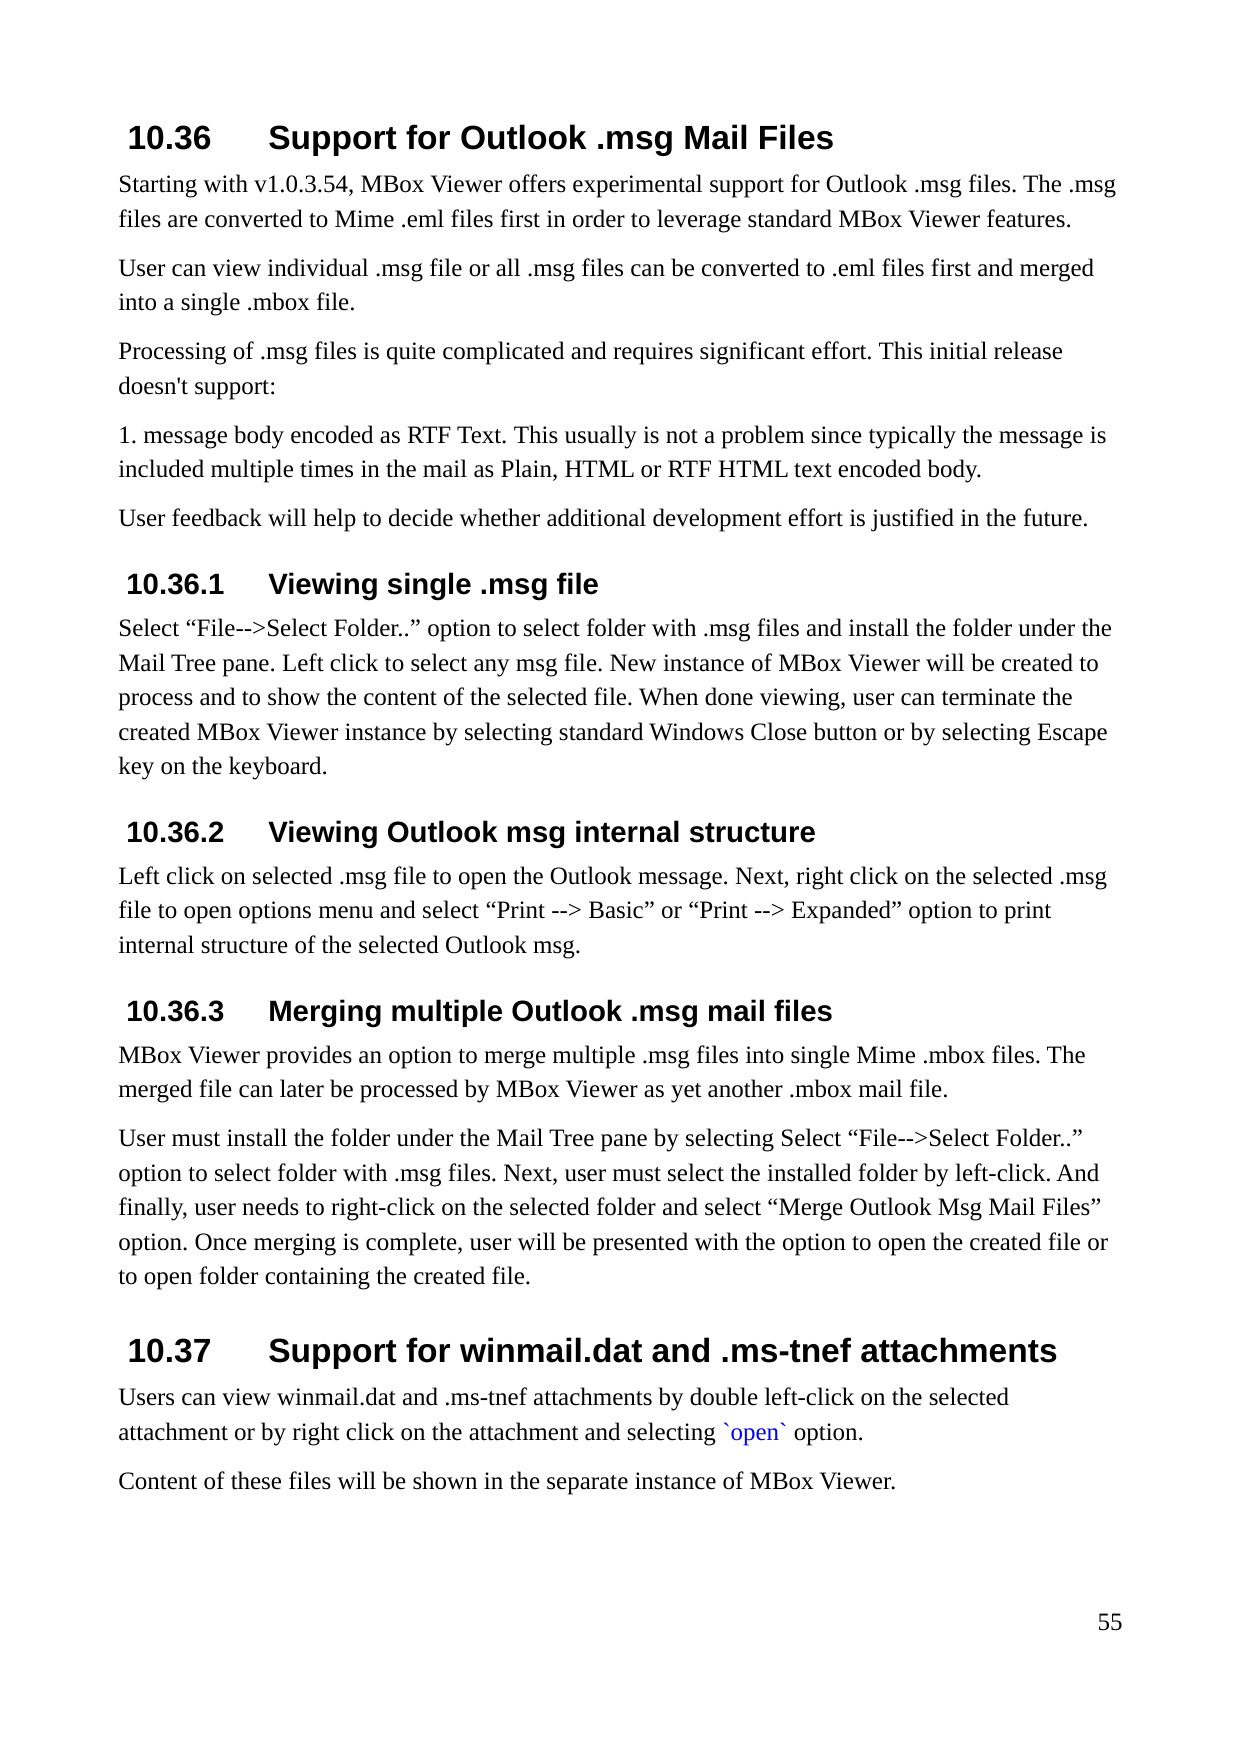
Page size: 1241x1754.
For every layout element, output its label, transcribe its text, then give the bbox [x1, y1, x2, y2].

text Select “File-->Select Folder..” option to select folder with .msg files and install the folder under the Mail Tree pane. Left click to select any msg file. New instance of MBox Viewer will be created to process and to show the content of the selected file. When done viewing, user can terminate the created MBox Viewer instance by selecting standard Windows Close button or by selecting Escape key on the keyboard. [118, 613, 1122, 780]
subtitle Support for Outlook .msg Mail Files [118, 118, 1122, 157]
text 1. message body encoded as RTF Text. This usually is not a problem since typically the message is included multiple times in the mail as Plain, HTML or RTF HTML text encoded body. [118, 420, 1122, 483]
text MBox Viewer provides an option to merge multiple .msg files into single Mime .mbox files. The merged file can later be processed by MBox Viewer as yet another .mbox mail file. [118, 1040, 1122, 1103]
text User feedback will help to decide whether additional development effort is justified in the future. [118, 503, 1122, 532]
text Processing of .msg files is quite complicated and requires significant effort. This initial release doesn't support: [118, 336, 1122, 399]
text User can view individual .msg file or all .msg files can be converted to .eml files first and merged into a single .mbox file. [118, 253, 1122, 316]
subtitle Viewing single .msg file [118, 567, 1122, 601]
text User must install the folder under the Mail Tree pane by selecting Select “File-->Select Folder..” option to select folder with .msg files. Next, user must select the installed folder by left-click. And finally, user needs to right-click on the selected folder and select “Merge Outlook Msg Mail Files” option. Once merging is complete, user will be presented with the option to open the created file or to open folder containing the created file. [118, 1123, 1122, 1290]
text Users can view winmail.dat and .ms-tnef attachments by double left-click on the selected attachment or by right click on the attachment and selecting `open` option. [118, 1382, 1122, 1446]
subtitle Support for winmail.dat and .ms-tnef attachments [118, 1331, 1122, 1370]
text Left click on selected .msg file to open the Outlook message. Next, right click on the selected .msg file to open options menu and select “Print --> Basic” or “Print --> Expanded” option to print internal structure of the selected Outlook msg. [118, 861, 1122, 959]
subtitle Merging multiple Outlook .msg mail files [118, 994, 1122, 1027]
subtitle Viewing Outlook msg internal structure [118, 815, 1122, 849]
text Content of these files will be shown in the separate instance of MBox Viewer. [118, 1466, 1122, 1495]
text Starting with v1.0.3.54, MBox Viewer offers experimental support for Outlook .msg files. The .msg files are converted to Mime .eml files first in order to leverage standard MBox Viewer features. [118, 169, 1122, 232]
